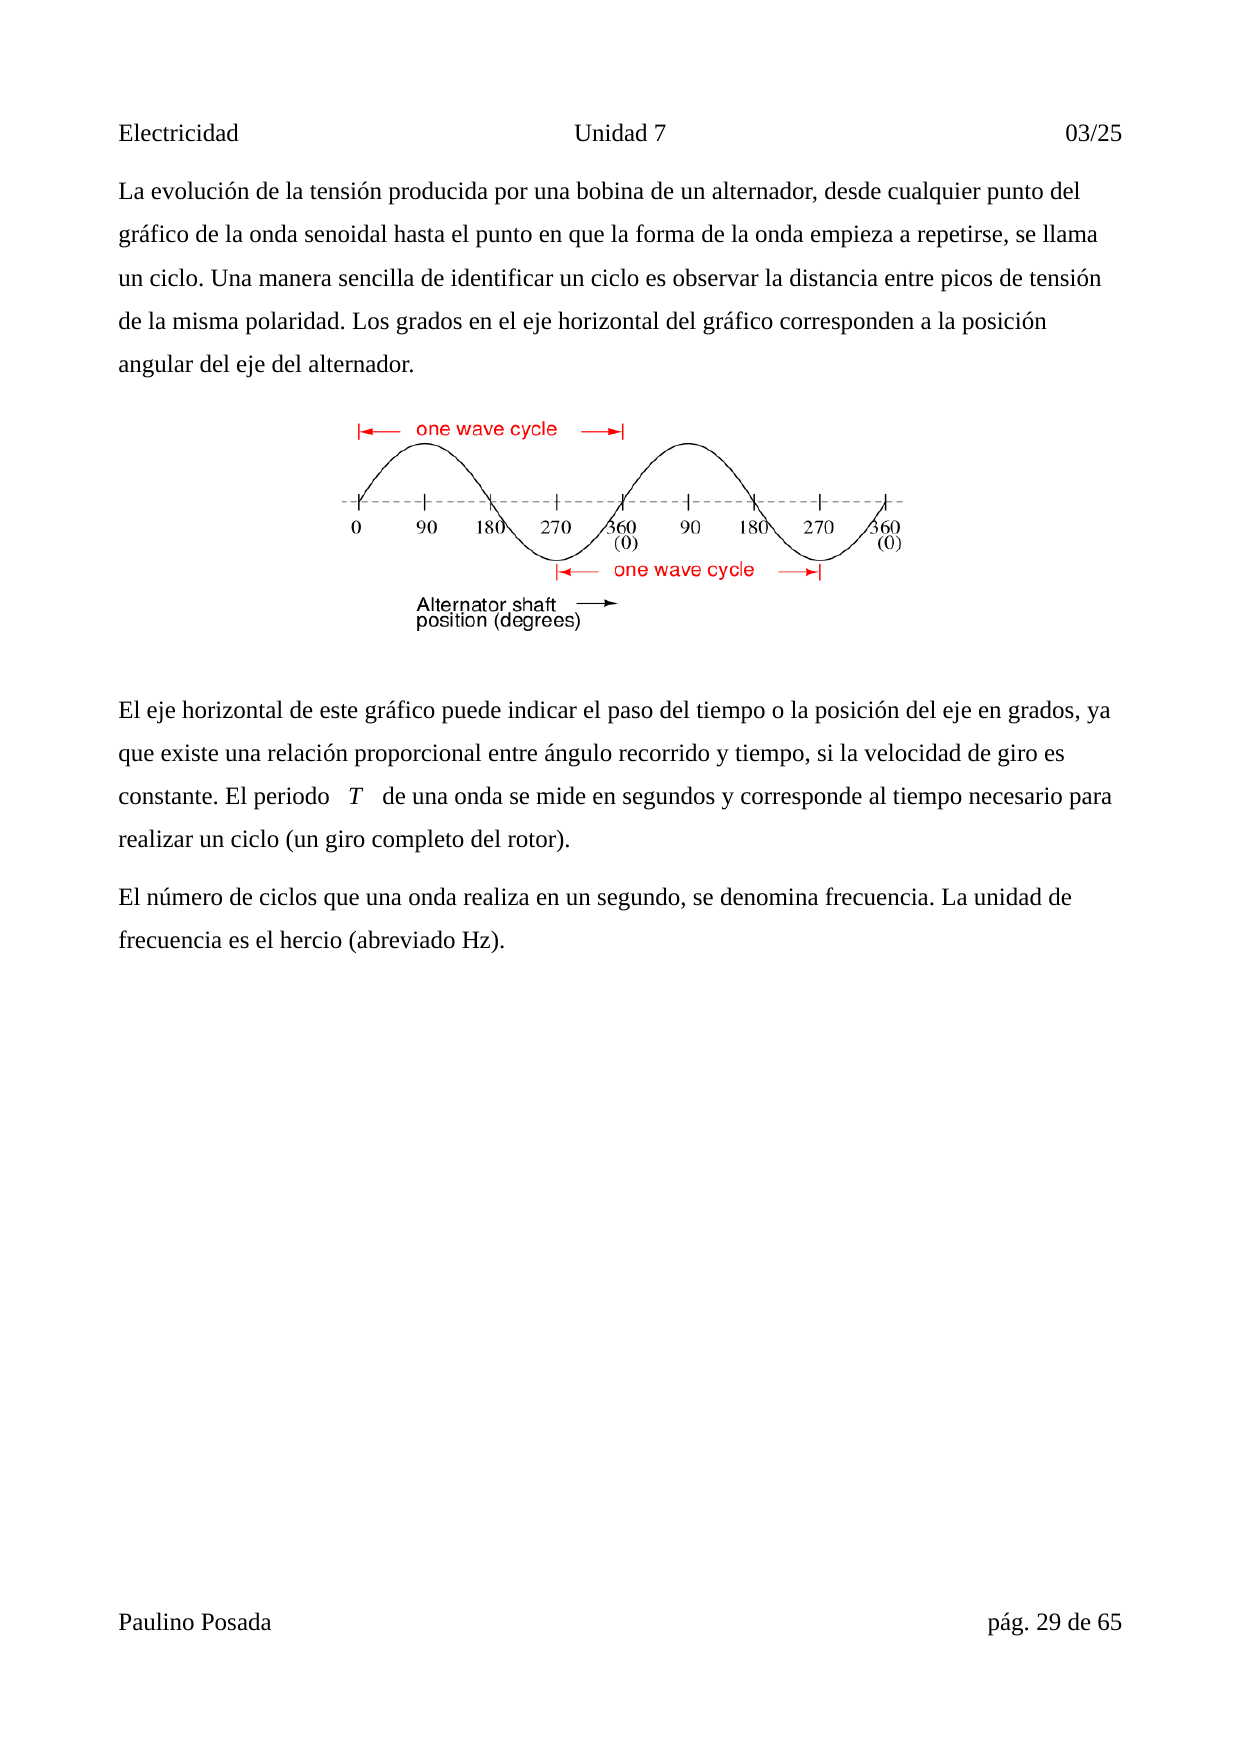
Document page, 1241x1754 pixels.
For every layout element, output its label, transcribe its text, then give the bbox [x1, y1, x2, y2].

text El número de ciclos que una onda realiza en un segundo, se denomina frecuencia. La unidad de frecuencia es el hercio (abreviado Hz). [118, 882, 1122, 954]
text La evolución de la tensión producida por una bobina de un alternador, desde cualquier punto del gráfico de la onda senoidal hasta el punto en que la forma de la onda empieza a repetirse, se llama un ciclo. Una manera sencilla de identificar un ciclo es observar la distancia entre picos de tensión de la misma polaridad. Los grados en el eje horizontal del gráfico corresponden a la posición angular del eje del alternador. [118, 176, 1122, 378]
text El eje horizontal de este gráfico puede indicar el paso del tiempo o la posición del eje en grados, ya que existe una relación proporcional entre ángulo recorrido y tiempo, si la velocidad de giro es constante. El periodode una onda se mide en segundos y corresponde al tiempo necesario para realizar un ciclo (un giro completo del rotor). [118, 695, 1122, 853]
picture [331, 412, 909, 638]
